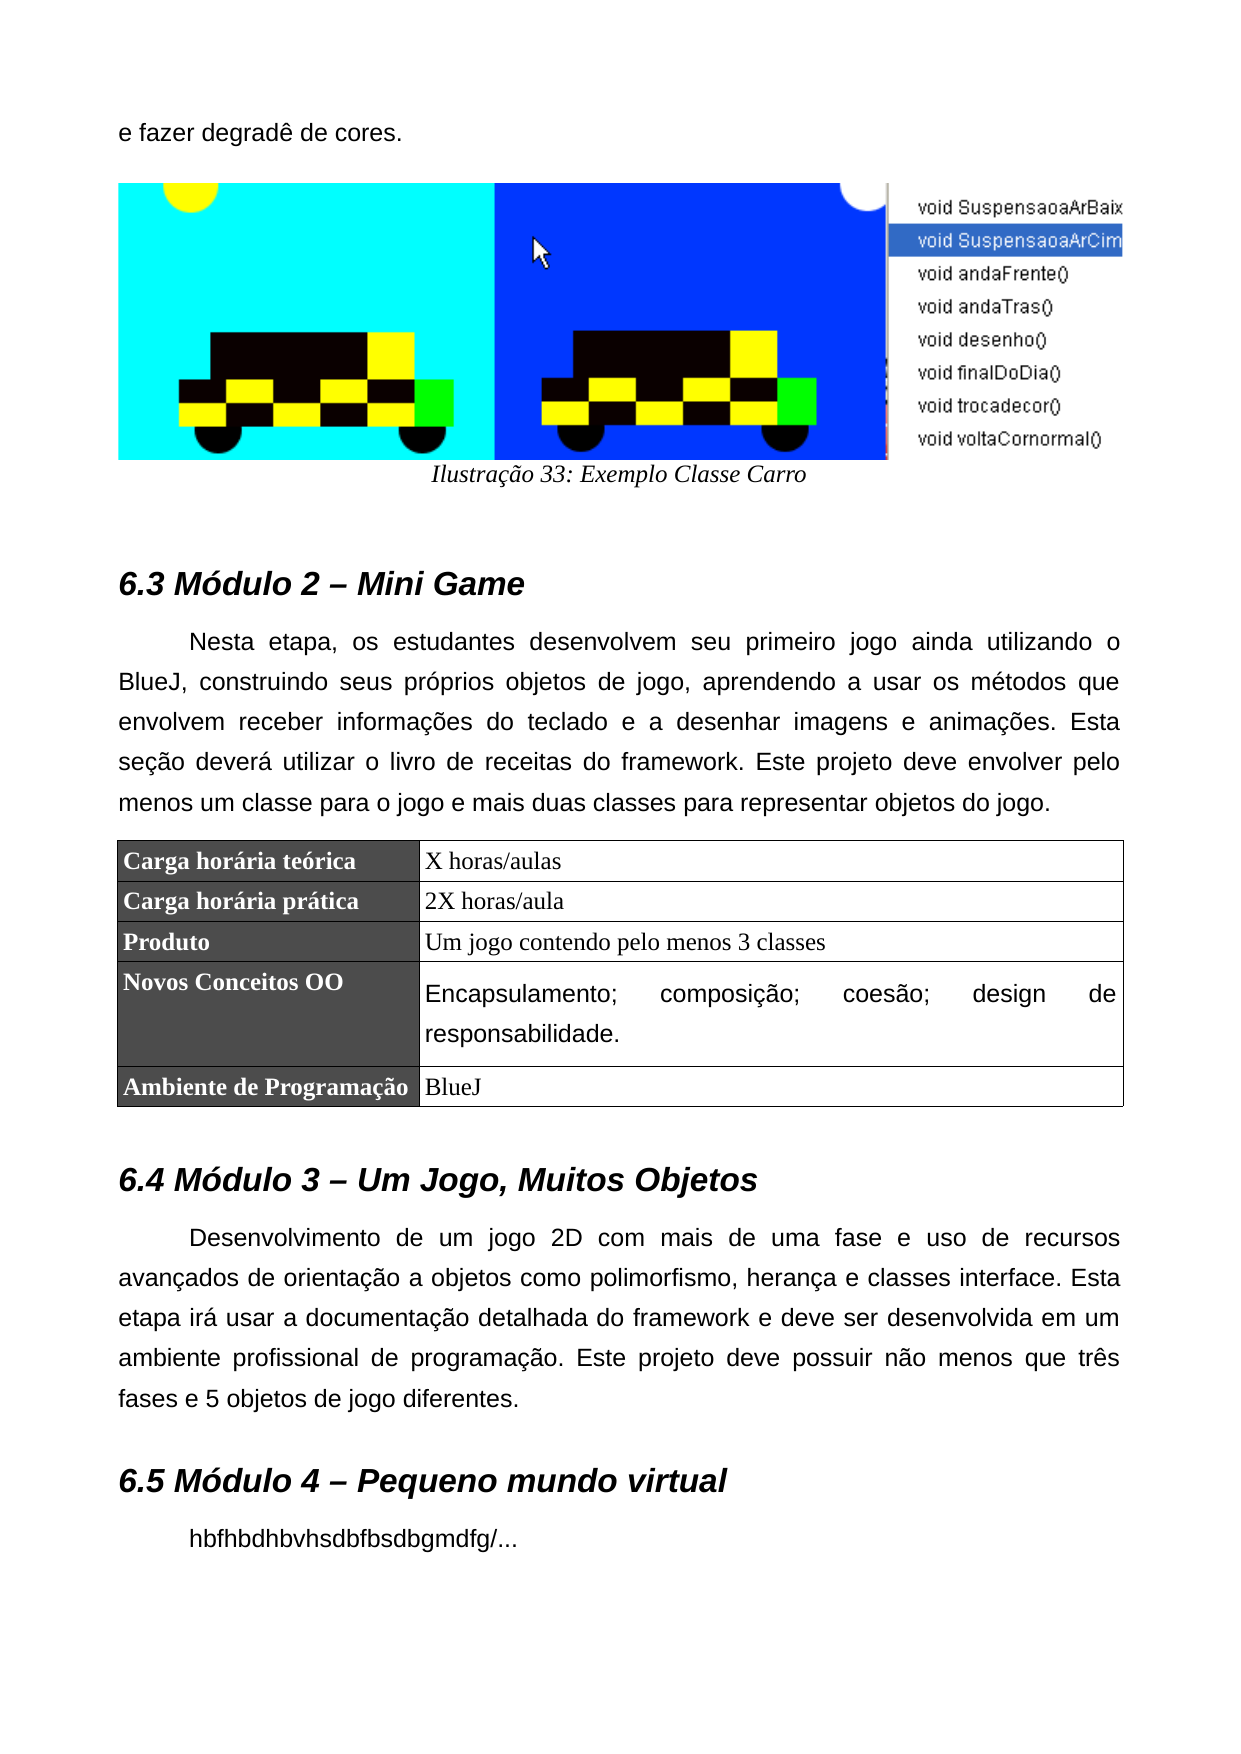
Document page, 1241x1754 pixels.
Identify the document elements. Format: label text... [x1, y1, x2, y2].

table_cell Produto [118, 922, 419, 961]
table_cell Ambiente de Programação [118, 1067, 419, 1106]
table_cell Carga horária prática [118, 882, 419, 921]
subtitle 6.4 Módulo 3 – Um Jogo, Muitos Objetos [118, 1160, 1122, 1198]
table_cell 2X horas/aula [420, 882, 1123, 921]
subtitle 6.3 Módulo 2 – Mini Game [118, 564, 1122, 602]
picture [496, 183, 1123, 460]
picture [118, 183, 493, 460]
text Ilustração 33: Exemplo Classe Carro [118, 460, 1122, 488]
text Desenvolvimento de um jogo 2D com mais de uma fase e uso de recursos avançados de orientação a objetos como polimorfismo, herança e classes interface. Esta etapa irá usar a documentação detalhada do framework e deve ser desenvolvida em um ambiente profissional de programação. Este projeto deve possuir não menos que três fases e 5 objetos de jogo diferentes. [118, 1223, 1122, 1412]
table_cell Encapsulamento; composição; coesão; design de responsabilidade. [420, 962, 1123, 1066]
text e fazer degradê de cores. [118, 118, 1122, 147]
table_header Carga horária teórica [118, 841, 419, 881]
table_header X horas/aulas [420, 841, 1123, 881]
table_cell Novos Conceitos OO [118, 962, 419, 1066]
subtitle 6.5 Módulo 4 – Pequeno mundo virtual [118, 1461, 1122, 1499]
table_cell Um jogo contendo pelo menos 3 classes [420, 922, 1123, 961]
text Nesta etapa, os estudantes desenvolvem seu primeiro jogo ainda utilizando o BlueJ, construindo seus próprios objetos de jogo, aprendendo a usar os métodos que envolvem receber informações do teclado e a desenhar imagens e animações. Esta seção deverá utilizar o livro de receitas do framework. Este projeto deve envolver pelo menos um classe para o jogo e mais duas classes para representar objetos do jogo. [118, 627, 1122, 816]
table_cell BlueJ [420, 1067, 1123, 1106]
text hbfhbdhbvhsdbfbsdbgmdfg/... [118, 1524, 1122, 1553]
